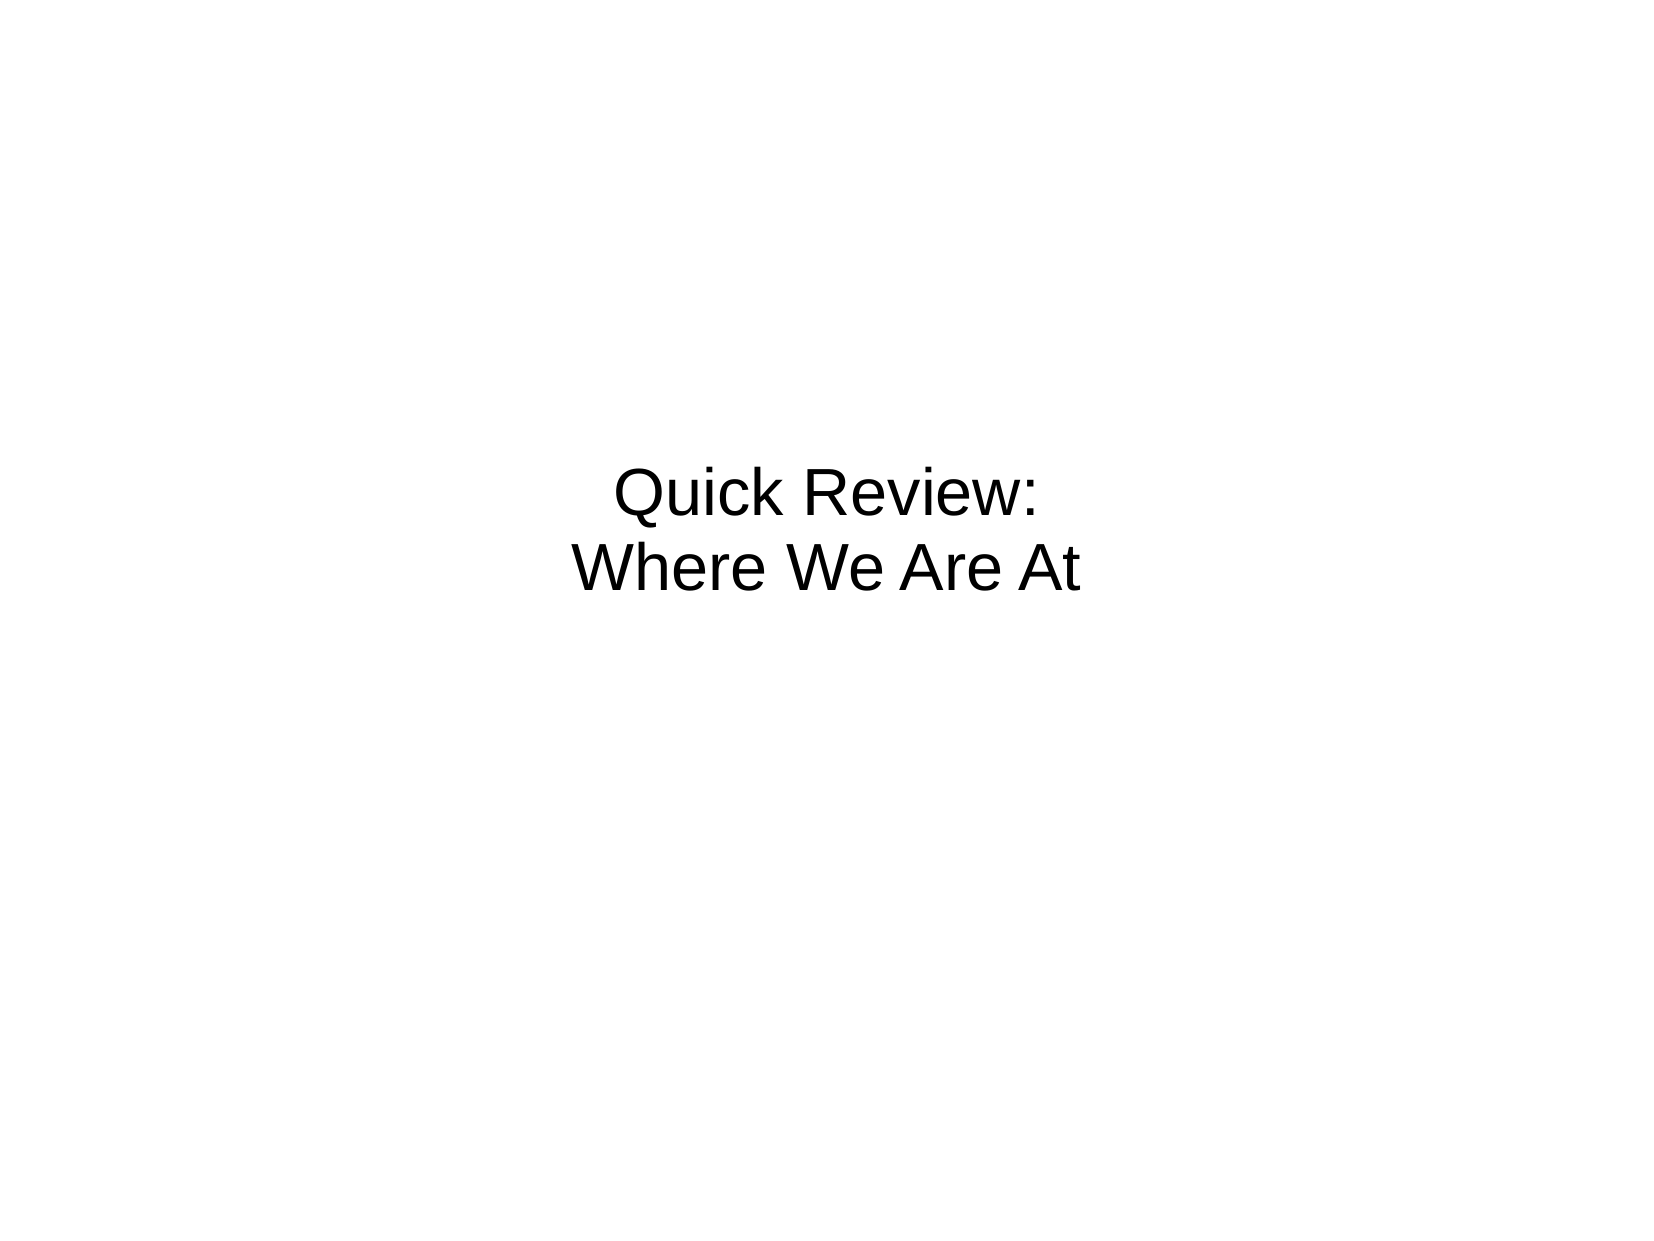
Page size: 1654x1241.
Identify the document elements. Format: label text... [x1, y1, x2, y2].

subtitle Quick Review: Where We Are At [82, 49, 1571, 1010]
